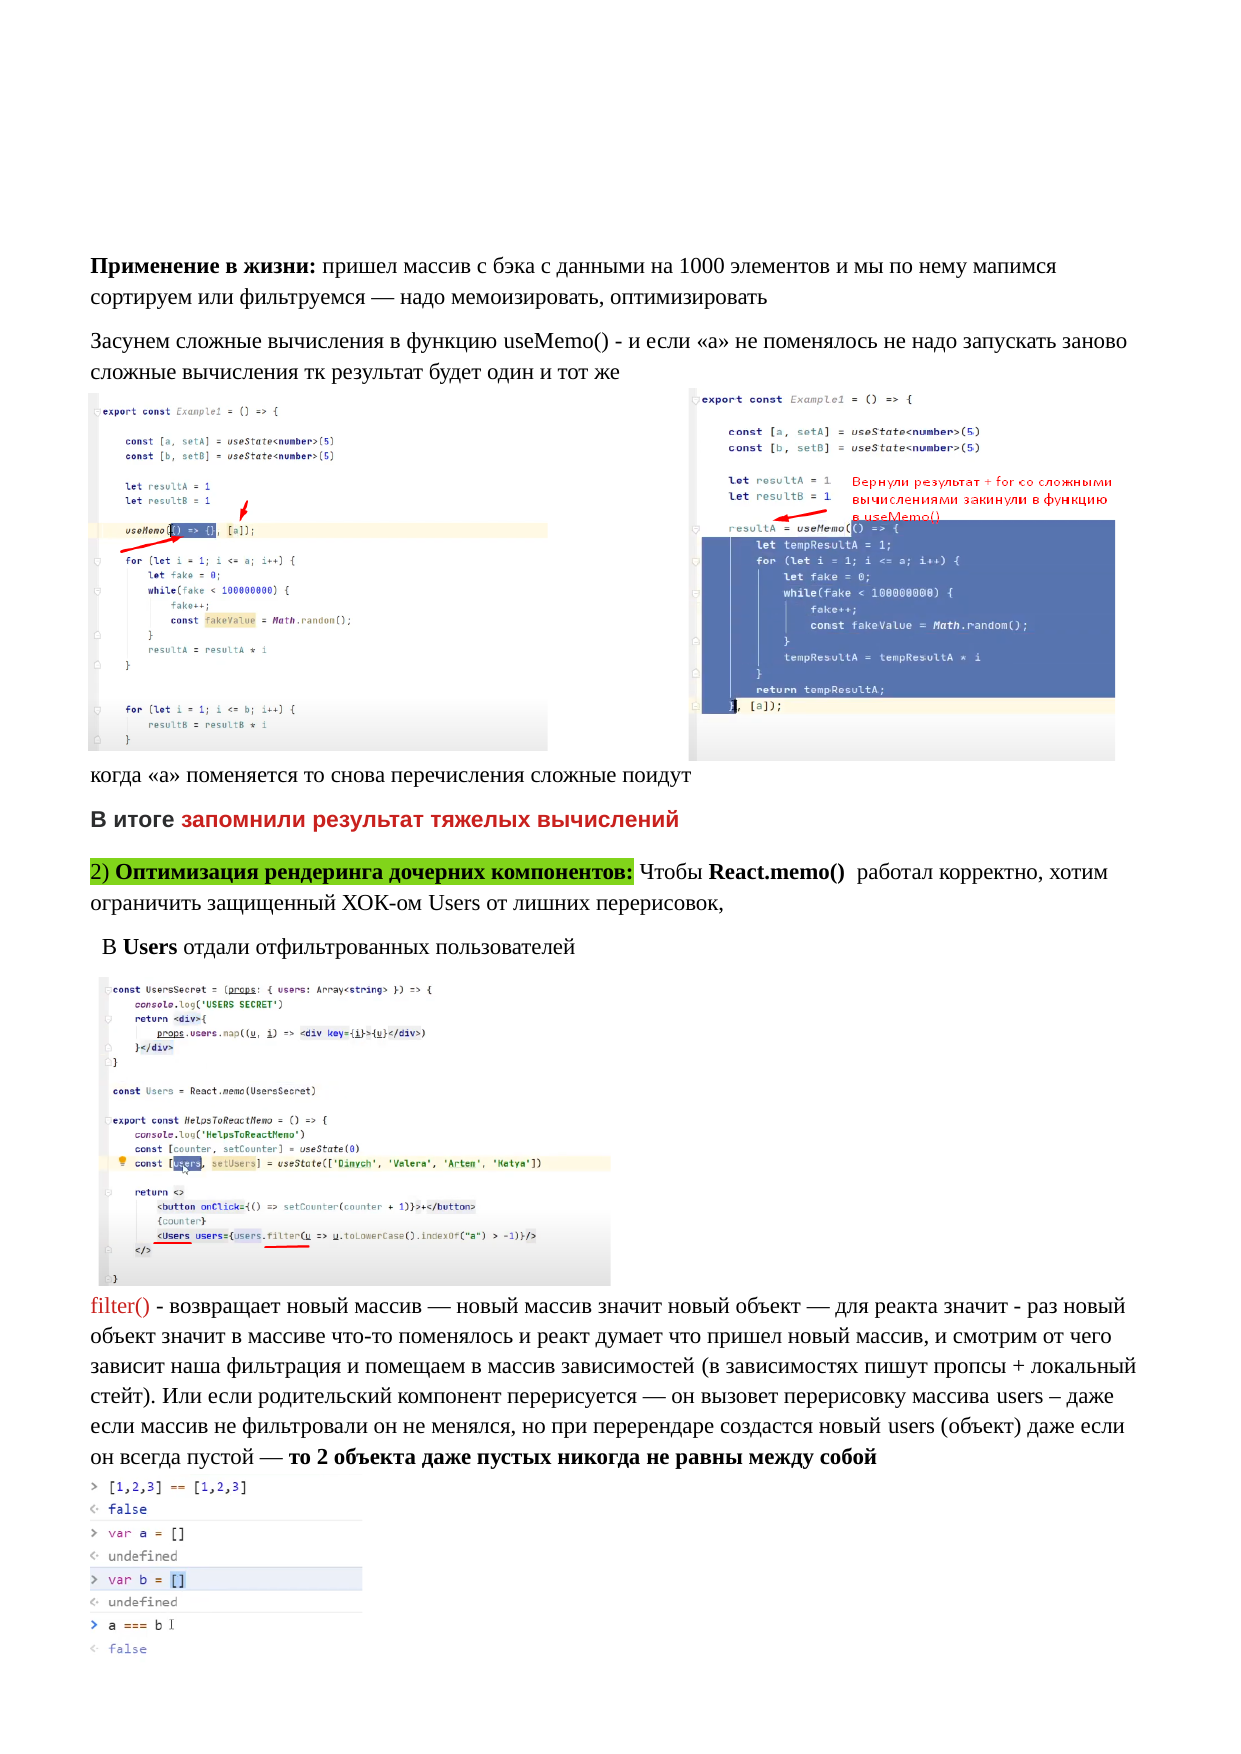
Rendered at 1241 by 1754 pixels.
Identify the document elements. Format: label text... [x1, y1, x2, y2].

text Применение в жизни: пришел массив с бэка с данными на 1000 элементов и мы по нему мапимся сортируем или фильтруемся — надо мемоизировать, оптимизировать [90, 252, 1150, 309]
picture [90, 1474, 363, 1663]
text В итоге запомнили результат тяжелых вычислений [90, 806, 1150, 832]
picture [88, 393, 548, 751]
text Засунем сложные вычисления в функцию useMemo() - и если «а» не поменялось не надо запускать заново сложные вычисления тк результат будет один и тот же [90, 327, 1150, 384]
text когда «а» поменяется то снова перечисления сложные поидут [90, 761, 1150, 787]
picture [98, 977, 611, 1286]
text 2) Оптимизация рендеринга дочерних компонентов: Чтобы React.memo() работал корректно, хотим ограничить защищенный ХОК-ом Users от лишних перерисовок, [90, 858, 1150, 915]
picture [688, 388, 1116, 761]
text filter() - возвращает новый массив — новый массив значит новый объект — для реакта значит - раз новый объект значит в массиве что-то поменялось и реакт думает что пришел новый массив, и смотрим от чего зависит наша фильтрация и помещаем в массив зависимостей (в зависимостях пишут пропсы + локальный стейт). Или если родительский компонент перерисуется — он вызовет перерисовку массива users – даже если массив не фильтровали он не менялся, но при перерендаре создастся новый users (объект) даже если он всегда пустой — то 2 объекта даже пустых никогда не равны между собой [90, 1292, 1150, 1469]
text В Users отдали отфильтрованных пользователей [90, 933, 1150, 960]
